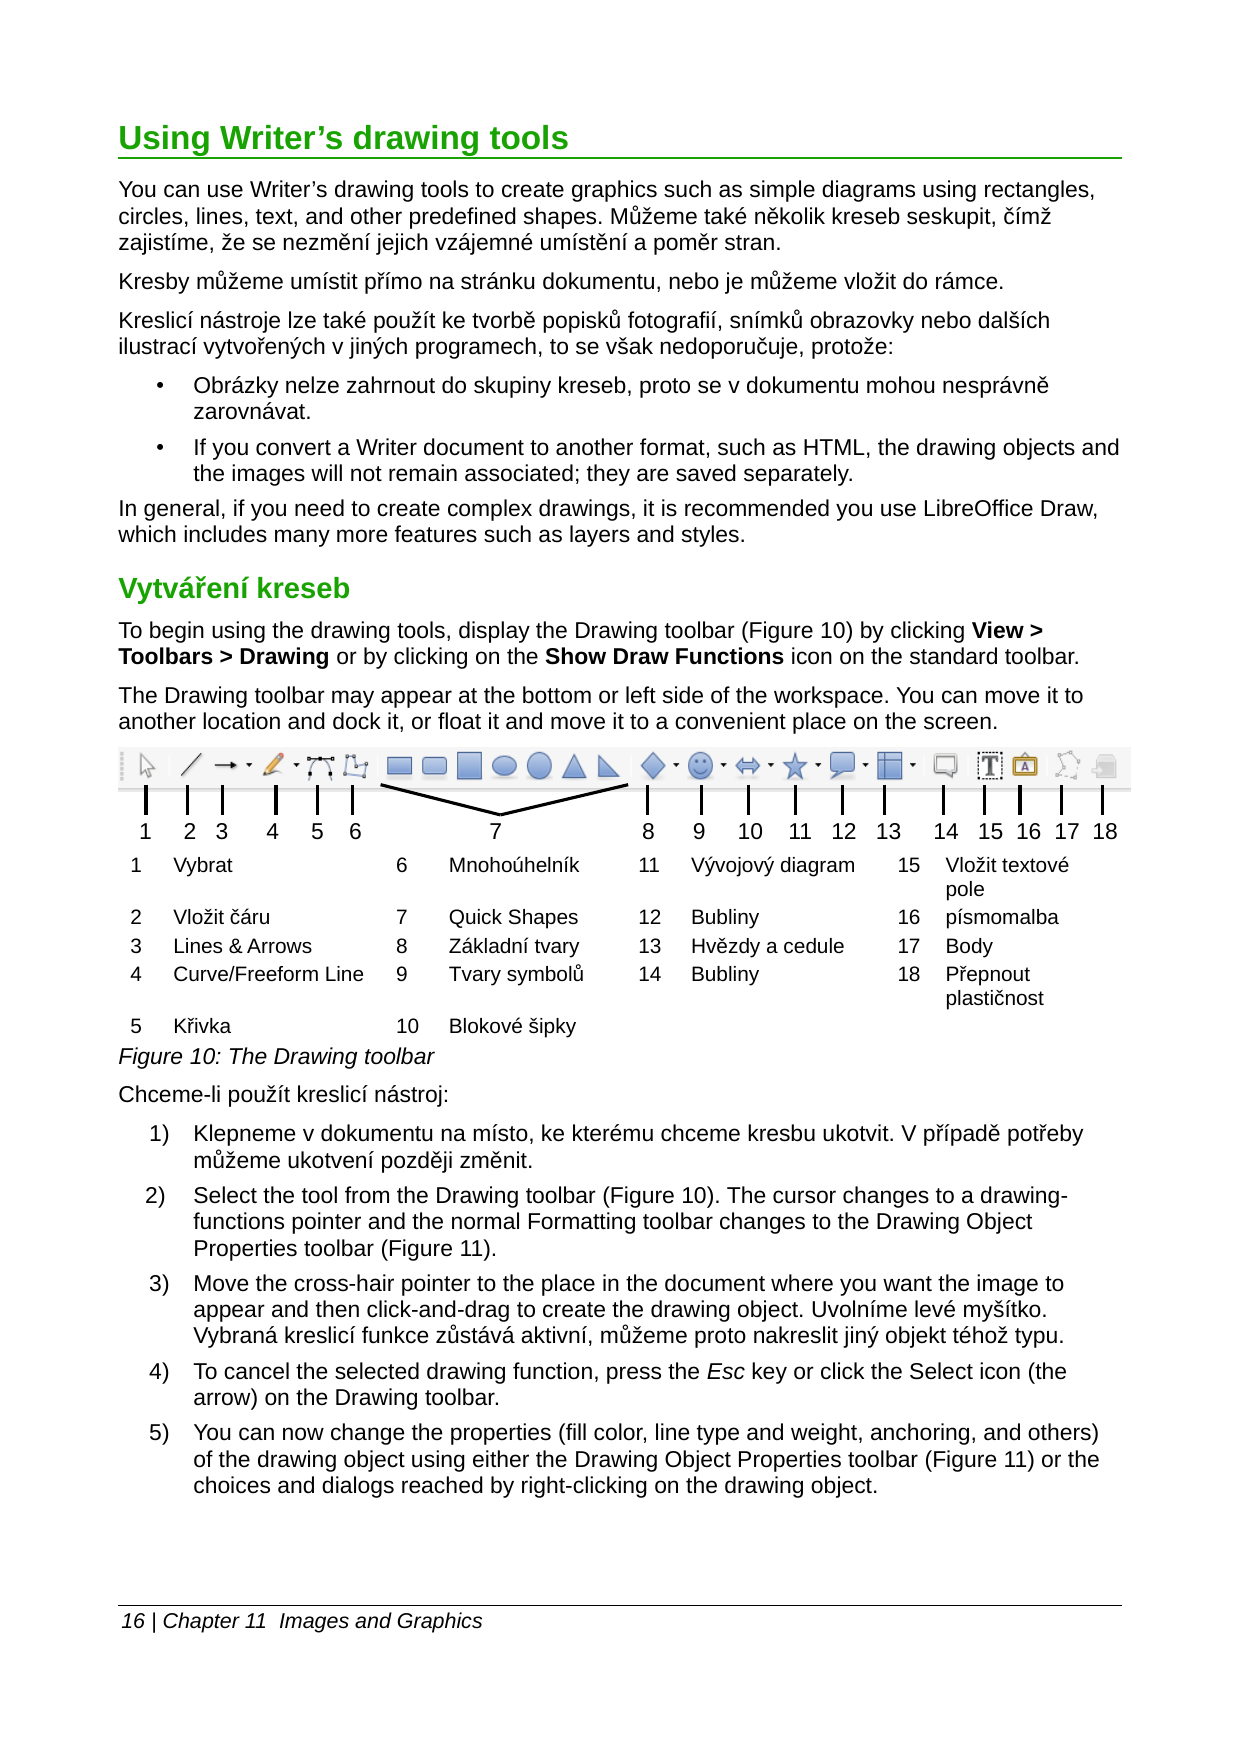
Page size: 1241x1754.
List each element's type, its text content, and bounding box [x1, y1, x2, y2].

table_cell 11 [626, 853, 679, 905]
table_cell 17 [885, 934, 933, 962]
table_cell [934, 1014, 1122, 1043]
table_cell Bubliny [679, 905, 885, 933]
table_cell 4 [118, 962, 161, 1014]
table_cell Lines & Arrows [161, 934, 384, 962]
table_cell [679, 1014, 885, 1043]
list Select the tool from the Drawing toolbar (Figure 10). The cursor changes to a drawing-functions pointer and the normal Formatting toolbar changes to the Drawing Object Properties toolbar (Figure 11). [165, 1182, 1122, 1261]
table_cell písmomalba [934, 905, 1122, 933]
table_cell 13 [626, 934, 679, 962]
table_cell Quick Shapes [437, 905, 626, 933]
table_cell Vložit čáru [161, 905, 384, 933]
list You can now change the properties (fill color, line type and weight, anchoring, and others) of the drawing object using either the Drawing Object Properties toolbar (Figure 11) or the choices and dialogs reached by right-clicking on the drawing object. [169, 1419, 1122, 1498]
table_cell Tvary symbolů [437, 962, 626, 1014]
table_cell 2 [118, 905, 161, 933]
table_header [420, 792, 586, 813]
table_cell Hvězdy a cedule [679, 934, 885, 962]
table_cell Blokové šipky [437, 1014, 626, 1043]
table_cell 1 [118, 853, 161, 905]
table_cell [626, 1014, 679, 1043]
table_cell Body [934, 934, 1122, 962]
table_cell Figure 10: The Drawing toolbar [118, 1043, 1122, 1069]
subtitle Using Writer’s drawing tools [118, 118, 1122, 157]
list Chceme-li použít kreslicí nástroj: [118, 1081, 1122, 1108]
text The Drawing toolbar may appear at the bottom or left side of the workspace. You can move it to another location and dock it, or float it and move it to a convenient place on the screen. [118, 682, 1122, 735]
table_cell Vložit textové pole [934, 853, 1122, 905]
text To begin using the drawing tools, display the Drawing toolbar (Figure 10) by clicking View > Toolbars > Drawing or by clicking on the Show Draw Functions icon on the standard toolbar. [118, 617, 1122, 669]
table_cell 8 [384, 934, 437, 962]
table_cell Přepnout plastičnost [934, 962, 1122, 1014]
list To cancel the selected drawing function, press the Esc key or click the Select icon (the arrow) on the Drawing toolbar. [169, 1358, 1122, 1410]
picture [118, 747, 1131, 792]
table_header [118, 792, 1122, 853]
table_cell Curve/Freeform Line [161, 962, 384, 1014]
table_cell 16 [885, 905, 933, 933]
text In general, if you need to create complex drawings, it is recommended you use LibreOffice Draw, which includes many more features such as layers and styles. [118, 495, 1122, 548]
table_cell Mnohoúhelník [437, 853, 626, 905]
subtitle Vytváření kreseb [118, 571, 1122, 605]
table_cell 18 [885, 962, 933, 1014]
table_cell 12 [626, 905, 679, 933]
table_cell 10 [384, 1014, 437, 1043]
table_cell Bubliny [679, 962, 885, 1014]
table_cell [885, 1014, 933, 1043]
list If you convert a Writer document to another format, such as HTML, the drawing objects and the images will not remain associated; they are saved separately. [156, 433, 1122, 486]
table_cell 6 [384, 853, 437, 905]
table_cell Vývojový diagram [679, 853, 885, 905]
table_cell Základní tvary [437, 934, 626, 962]
table_cell 5 [118, 1014, 161, 1043]
table_cell Vybrat [161, 853, 384, 905]
text Kresby můžeme umístit přímo na stránku dokumentu, nebo je můžeme vložit do rámce. [118, 268, 1122, 294]
text You can use Writer’s drawing tools to create graphics such as simple diagrams using rectangles, circles, lines, text, and other predefined shapes. Můžeme také několik kreseb seskupit, čímž zajistíme, že se nezmění jejich vzájemné umístění a poměr stran. [118, 176, 1122, 255]
table_cell 7 [384, 905, 437, 933]
table_cell 15 [885, 853, 933, 905]
list Kreslicí nástroje lze také použít ke tvorbě popisků fotografií, snímků obrazovky nebo dalších ilustrací vytvořených v jiných programech, to se však nedoporučuje, protože: [118, 307, 1122, 359]
list Obrázky nelze zahrnout do skupiny kreseb, proto se v dokumentu mohou nesprávně zarovnávat. [156, 372, 1122, 425]
table_cell 14 [626, 962, 679, 1014]
table_cell Křivka [161, 1014, 384, 1043]
table_cell 9 [384, 962, 437, 1014]
list Move the cross-hair pointer to the place in the document where you want the image to appear and then click-and-drag to create the drawing object. Uvolníme levé myšítko. Vybraná kreslicí funkce zůstává aktivní, můžeme proto nakreslit jiný objekt téhož typu. [169, 1270, 1122, 1349]
table_cell 3 [118, 934, 161, 962]
list Klepneme v dokumentu na místo, ke kterému chceme kresbu ukotvit. V případě potřeby můžeme ukotvení později změnit. [169, 1120, 1122, 1173]
